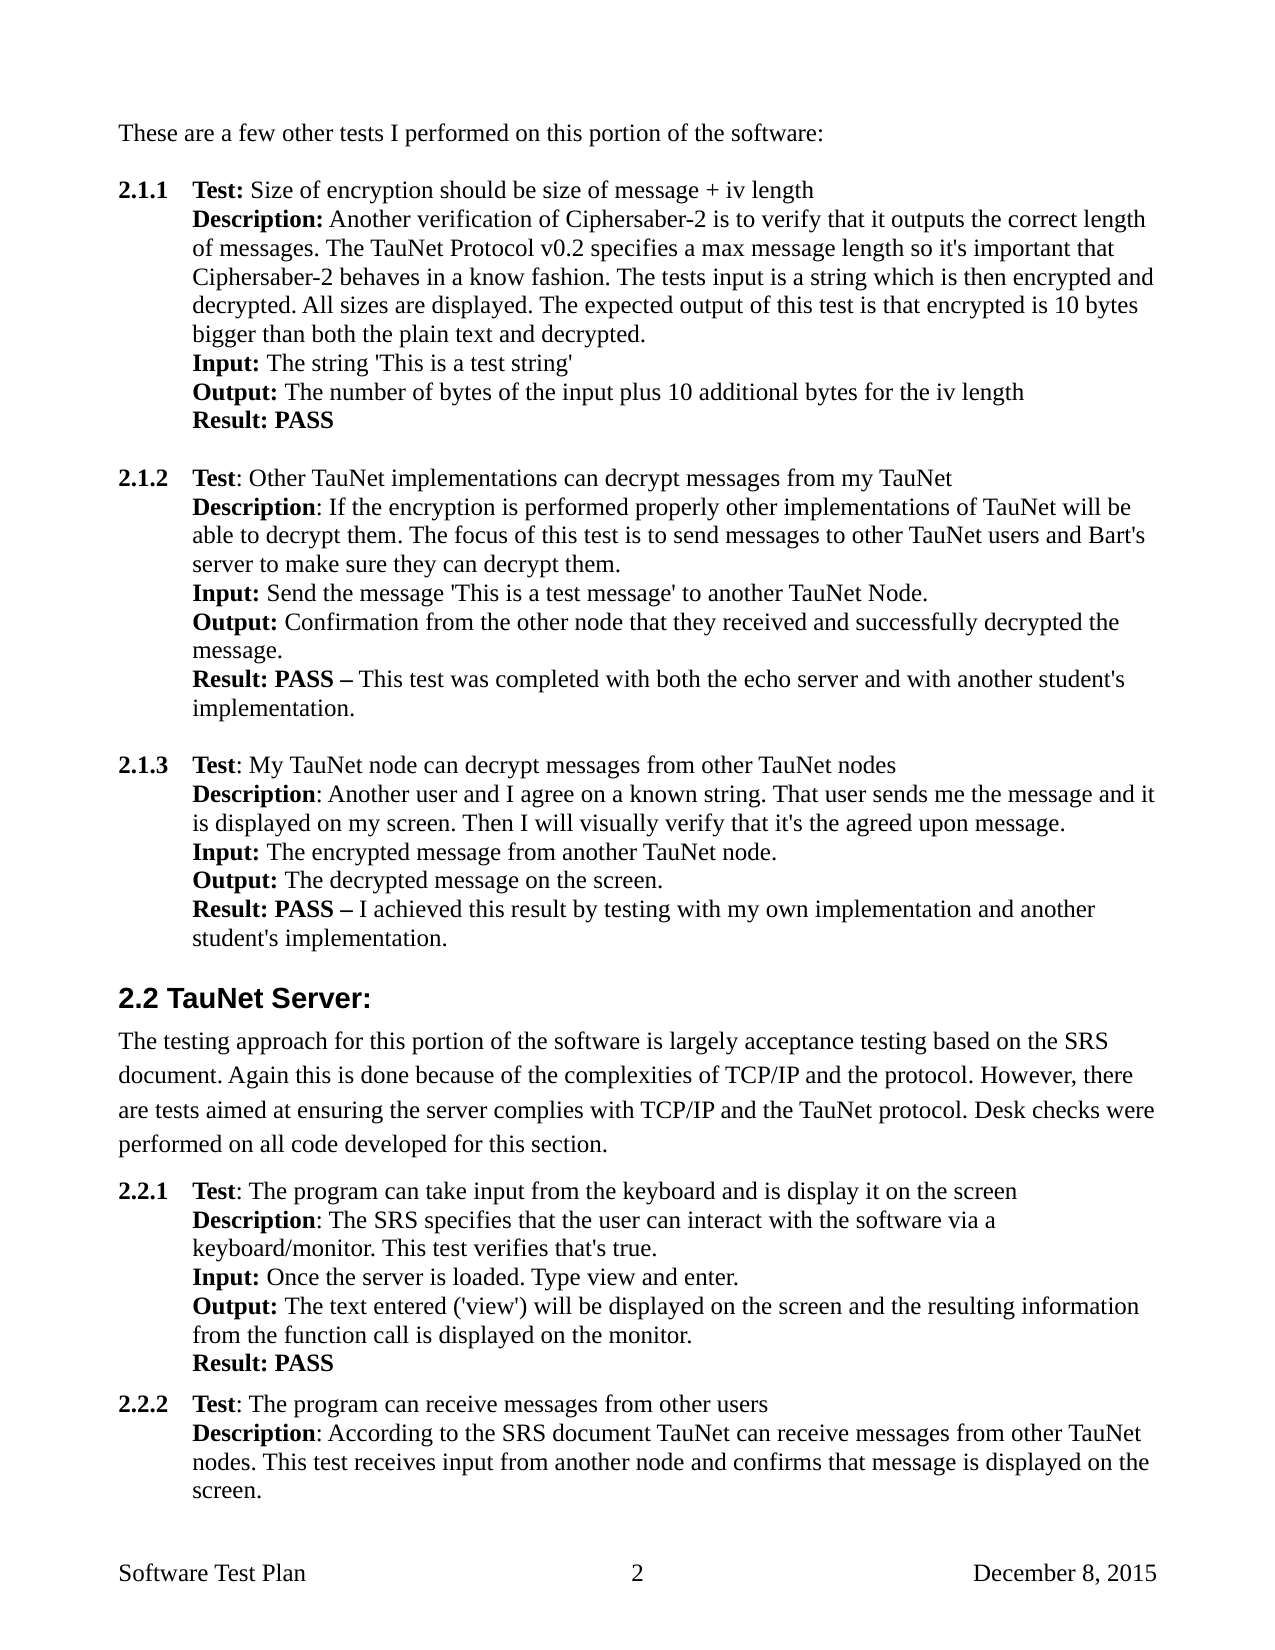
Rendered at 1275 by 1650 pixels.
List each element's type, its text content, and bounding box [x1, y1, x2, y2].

text Input: Once the server is loaded. Type view and enter. [192, 1262, 1157, 1291]
text Description: Another user and I agree on a known string. That user sends me the message and it is displayed on my screen. Then I will visually verify that it's the agreed upon message. [192, 779, 1157, 837]
text Description: If the encryption is performed properly other implementations of TauNet will be able to decrypt them. The focus of this test is to send messages to other TauNet users and Bart's server to make sure they can decrypt them. [192, 492, 1157, 578]
text The testing approach for this portion of the software is largely acceptance testing based on the SRS document. Again this is done because of the complexities of TCP/IP and the protocol. However, there are tests aimed at ensuring the server complies with TCP/IP and the TauNet protocol. Desk checks were performed on all code developed for this section. [118, 1026, 1157, 1158]
subtitle 2.2 TauNet Server: [118, 981, 1157, 1014]
text Input: Send the message 'This is a test message' to another TauNet Node. [192, 578, 1157, 607]
text 2.2.2 Test: The program can receive messages from other users [118, 1389, 1157, 1418]
text Input: The encrypted message from another TauNet node. [192, 837, 1157, 866]
text Description: Another verification of Ciphersaber-2 is to verify that it outputs the correct length of messages. The TauNet Protocol v0.2 specifies a max message length so it's important that Ciphersaber-2 behaves in a know fashion. The tests input is a string which is then encrypted and decrypted. All sizes are displayed. The expected output of this test is that encrypted is 10 bytes bigger than both the plain text and decrypted. [192, 204, 1157, 348]
text These are a few other tests I performed on this portion of the software: [118, 118, 1157, 147]
text Input: The string 'This is a test string' [118, 348, 1157, 377]
text Output: The number of bytes of the input plus 10 additional bytes for the iv length [118, 377, 1157, 406]
text Output: The text entered ('view') will be displayed on the screen and the resulting information from the function call is displayed on the monitor. [192, 1291, 1157, 1348]
text Result: PASS [192, 1348, 1157, 1377]
text Output: Confirmation from the other node that they received and successfully decrypted the message. [192, 607, 1157, 664]
text Result: PASS – I achieved this result by testing with my own implementation and another student's implementation. [192, 894, 1157, 952]
text 2.1.1 Test: Size of encryption should be size of message + iv length [118, 176, 1157, 204]
text 2.1.2 Test: Other TauNet implementations can decrypt messages from my TauNet [118, 463, 1157, 492]
text Result: PASS – This test was completed with both the echo server and with another student's implementation. [192, 664, 1157, 722]
text Output: The decrypted message on the screen. [192, 866, 1157, 894]
text Description: According to the SRS document TauNet can receive messages from other TauNet nodes. This test receives input from another node and confirms that message is displayed on the screen. [192, 1418, 1157, 1504]
text Description: The SRS specifies that the user can interact with the software via a keyboard/monitor. This test verifies that's true. [192, 1205, 1157, 1262]
text 2.2.1 Test: The program can take input from the keyboard and is display it on the screen [118, 1176, 1157, 1205]
text 2.1.3 Test: My TauNet node can decrypt messages from other TauNet nodes [118, 751, 1157, 779]
text Result: PASS [118, 406, 1157, 434]
